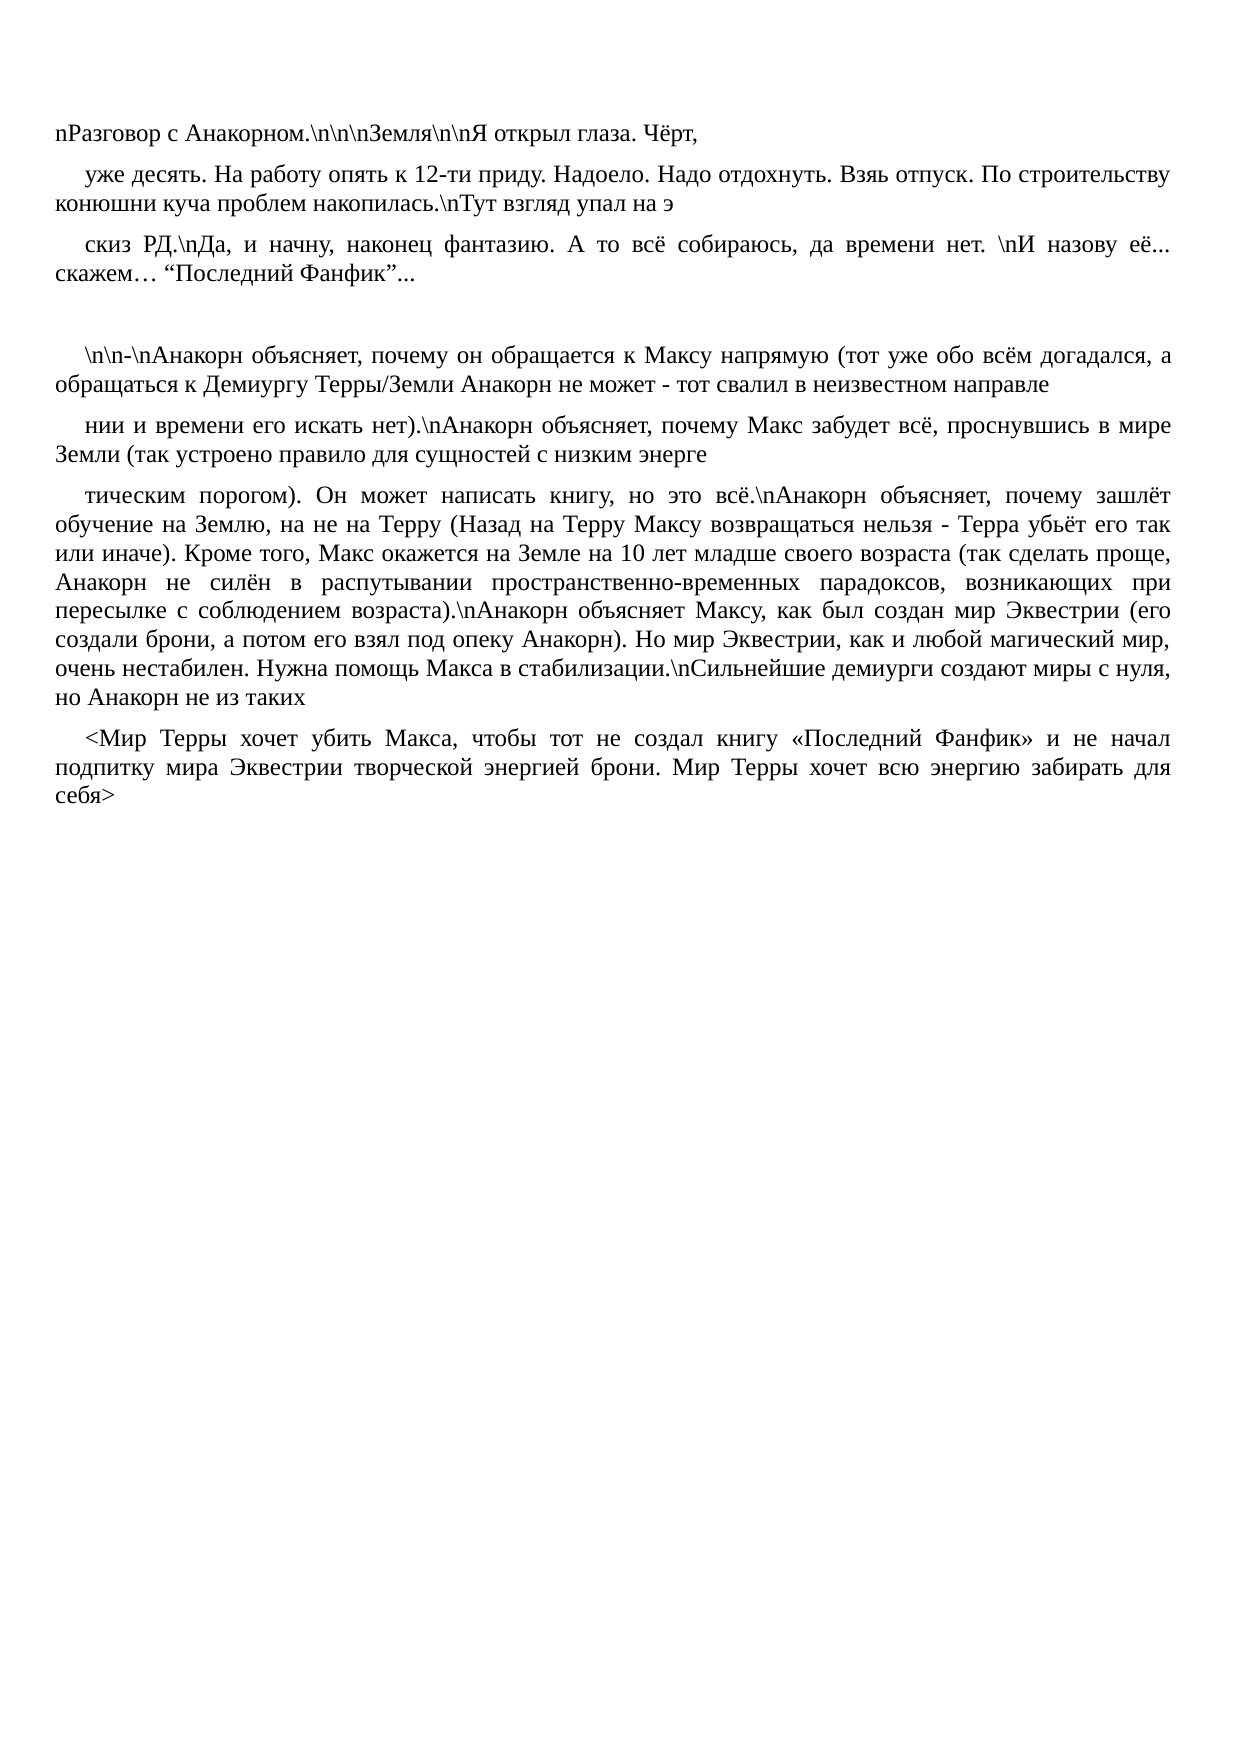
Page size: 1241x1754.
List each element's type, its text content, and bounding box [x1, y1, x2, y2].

text \n\n-\nАнакорн объясняет, почему он обращается к Максу напрямую (тот уже обо всём догадался, а обращаться к Демиургу Терры/Земли Анакорн не может - тот свалил в неизвестном направле [55, 341, 1172, 398]
text nРазговор с Анакорном.\n\n\nЗемля\n\nЯ открыл глаза. Чёрт, [55, 118, 1172, 147]
text уже десять. На работу опять к 12-ти приду. Надоело. Надо отдохнуть. Взяь отпуск. По строительству конюшни куча проблем накопилась.\nТут взгляд упал на э [55, 159, 1172, 217]
text нии и времени его искать нет).\nАнакорн объясняет, почему Макс забудет всё, проснувшись в мире Земли (так устроено правило для сущностей с низким энерге [55, 411, 1172, 468]
text <Мир Терры хочет убить Макса, чтобы тот не создал книгу «Последний Фанфик» и не начал подпитку мира Эквестрии творческой энергией брони. Мир Терры хочет всю энергию забирать для себя> [55, 723, 1172, 809]
text скиз РД.\nДа, и начну, наконец фантазию. А то всё собираюсь, да времени нет. \nИ назову её... скажем… “Последний Фанфик”... [55, 229, 1172, 287]
text тическим порогом). Он может написать книгу, но это всё.\nАнакорн объясняет, почему зашлёт обучение на Землю, на не на Терру (Назад на Терру Максу возвращаться нельзя - Терра убьёт его так или иначе). Кроме того, Макс окажется на Земле на 10 лет младше своего возраста (так сделать проще, Анакорн не силён в распутывании пространственно-временных парадоксов, возникающих при пересылке с соблюдением возраста).\nАнакорн объясняет Максу, как был создан мир Эквестрии (его создали брони, а потом его взял под опеку Анакорн). Но мир Эквестрии, как и любой магический мир, очень нестабилен. Нужна помощь Макса в стабилизации.\nСильнейшие демиурги создают миры с нуля, но Анакорн не из таких [55, 481, 1172, 711]
